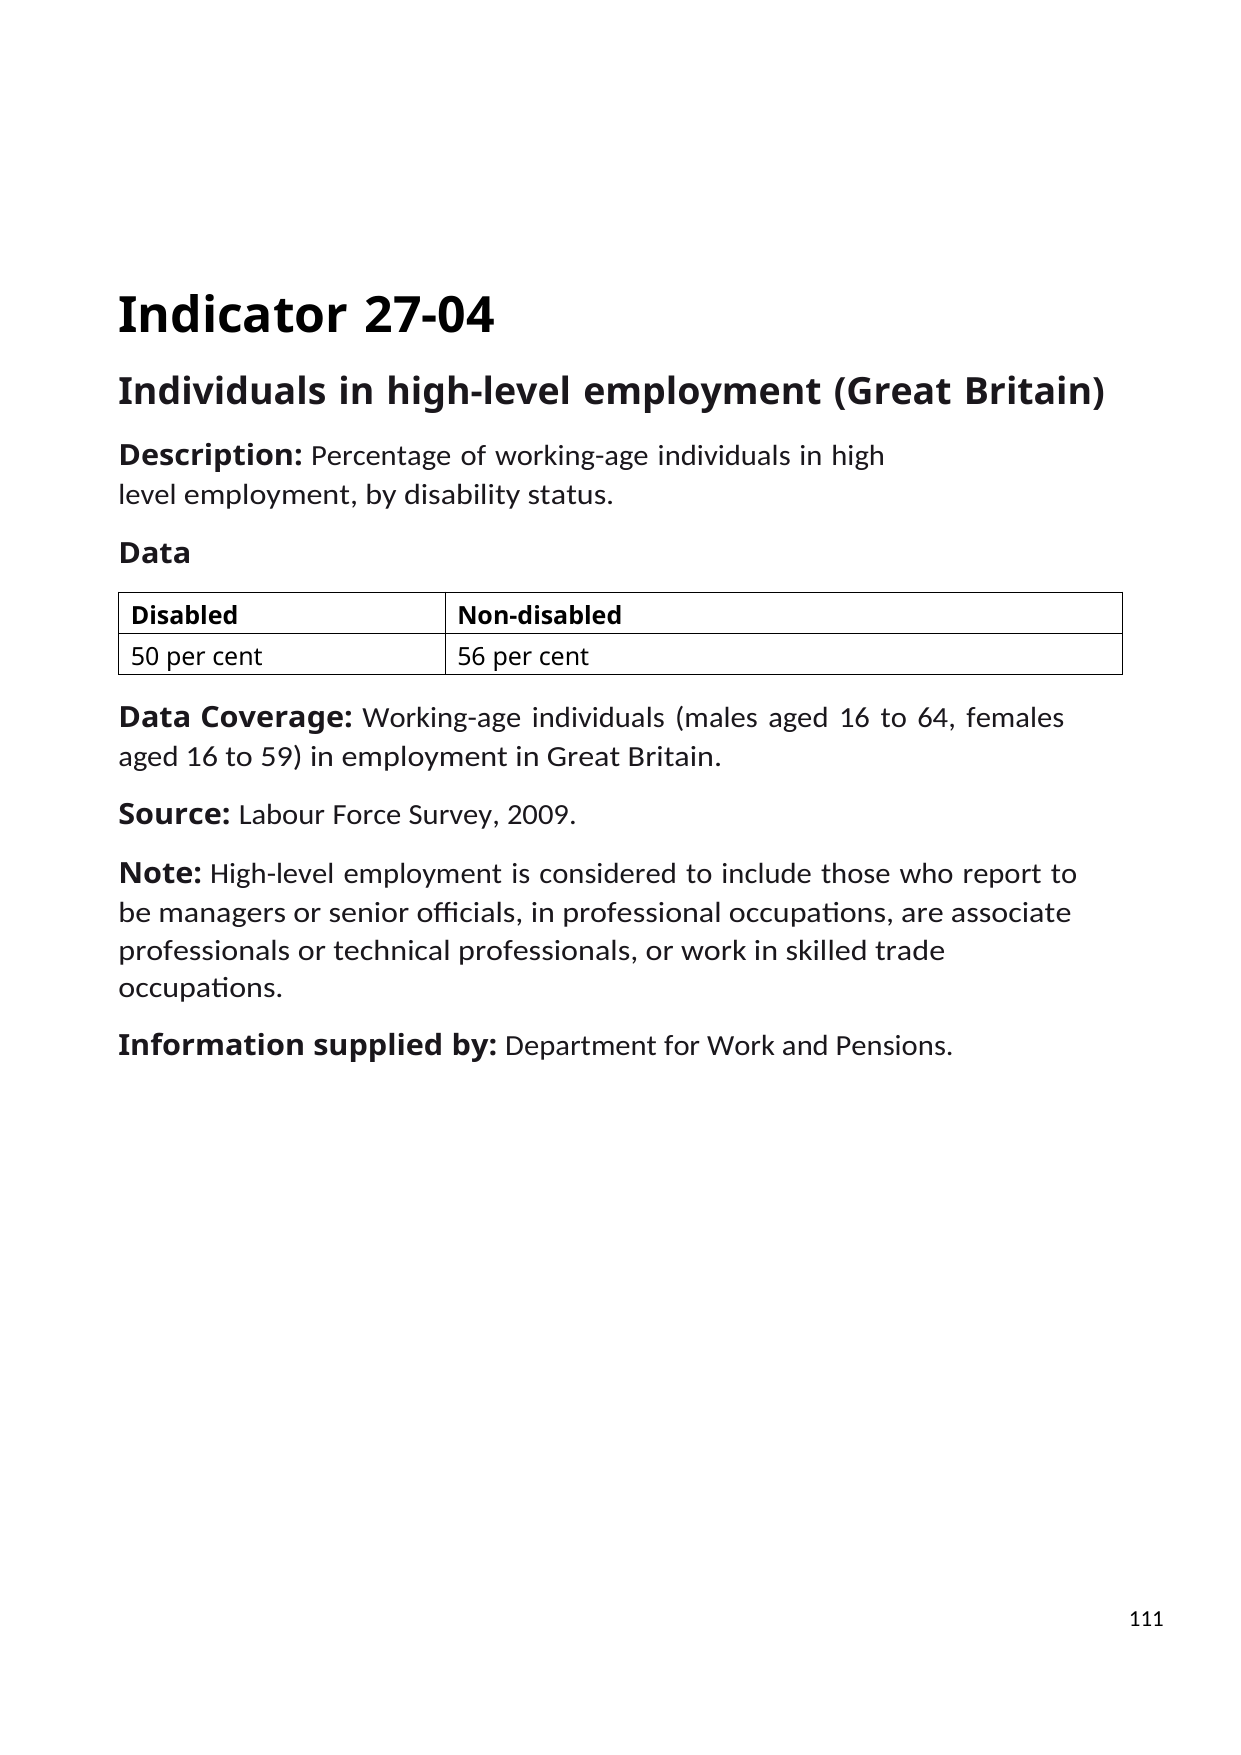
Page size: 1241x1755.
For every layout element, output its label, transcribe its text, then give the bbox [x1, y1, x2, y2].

table_header Disabled [119, 593, 445, 633]
table_header Non-disabled [446, 593, 1122, 633]
subtitle Indicator 27-04 [118, 279, 1163, 347]
table_cell 56 per cent [446, 634, 1122, 674]
table_cell 50 per cent [119, 634, 445, 674]
text Description: Percentage of working-age individuals in high level employment, by disability status. [118, 435, 944, 512]
text Information supplied by: Department for Work and Pensions. [118, 1024, 1163, 1064]
text Note: High-level employment is considered to include those who report to be managers or senior officials, in professional occupations, are associate professionals or technical professionals, or work in skilled trade occupations. [118, 853, 1105, 1004]
subtitle Data [118, 532, 1163, 572]
subtitle Individuals in high-level employment (Great Britain) [118, 364, 1163, 416]
text Source: Labour Force Survey, 2009. [118, 793, 1163, 833]
text Data Coverage: Working-age individuals (males aged 16 to 64, females aged 16 to 59) in employment in Great Britain. [118, 697, 1122, 774]
